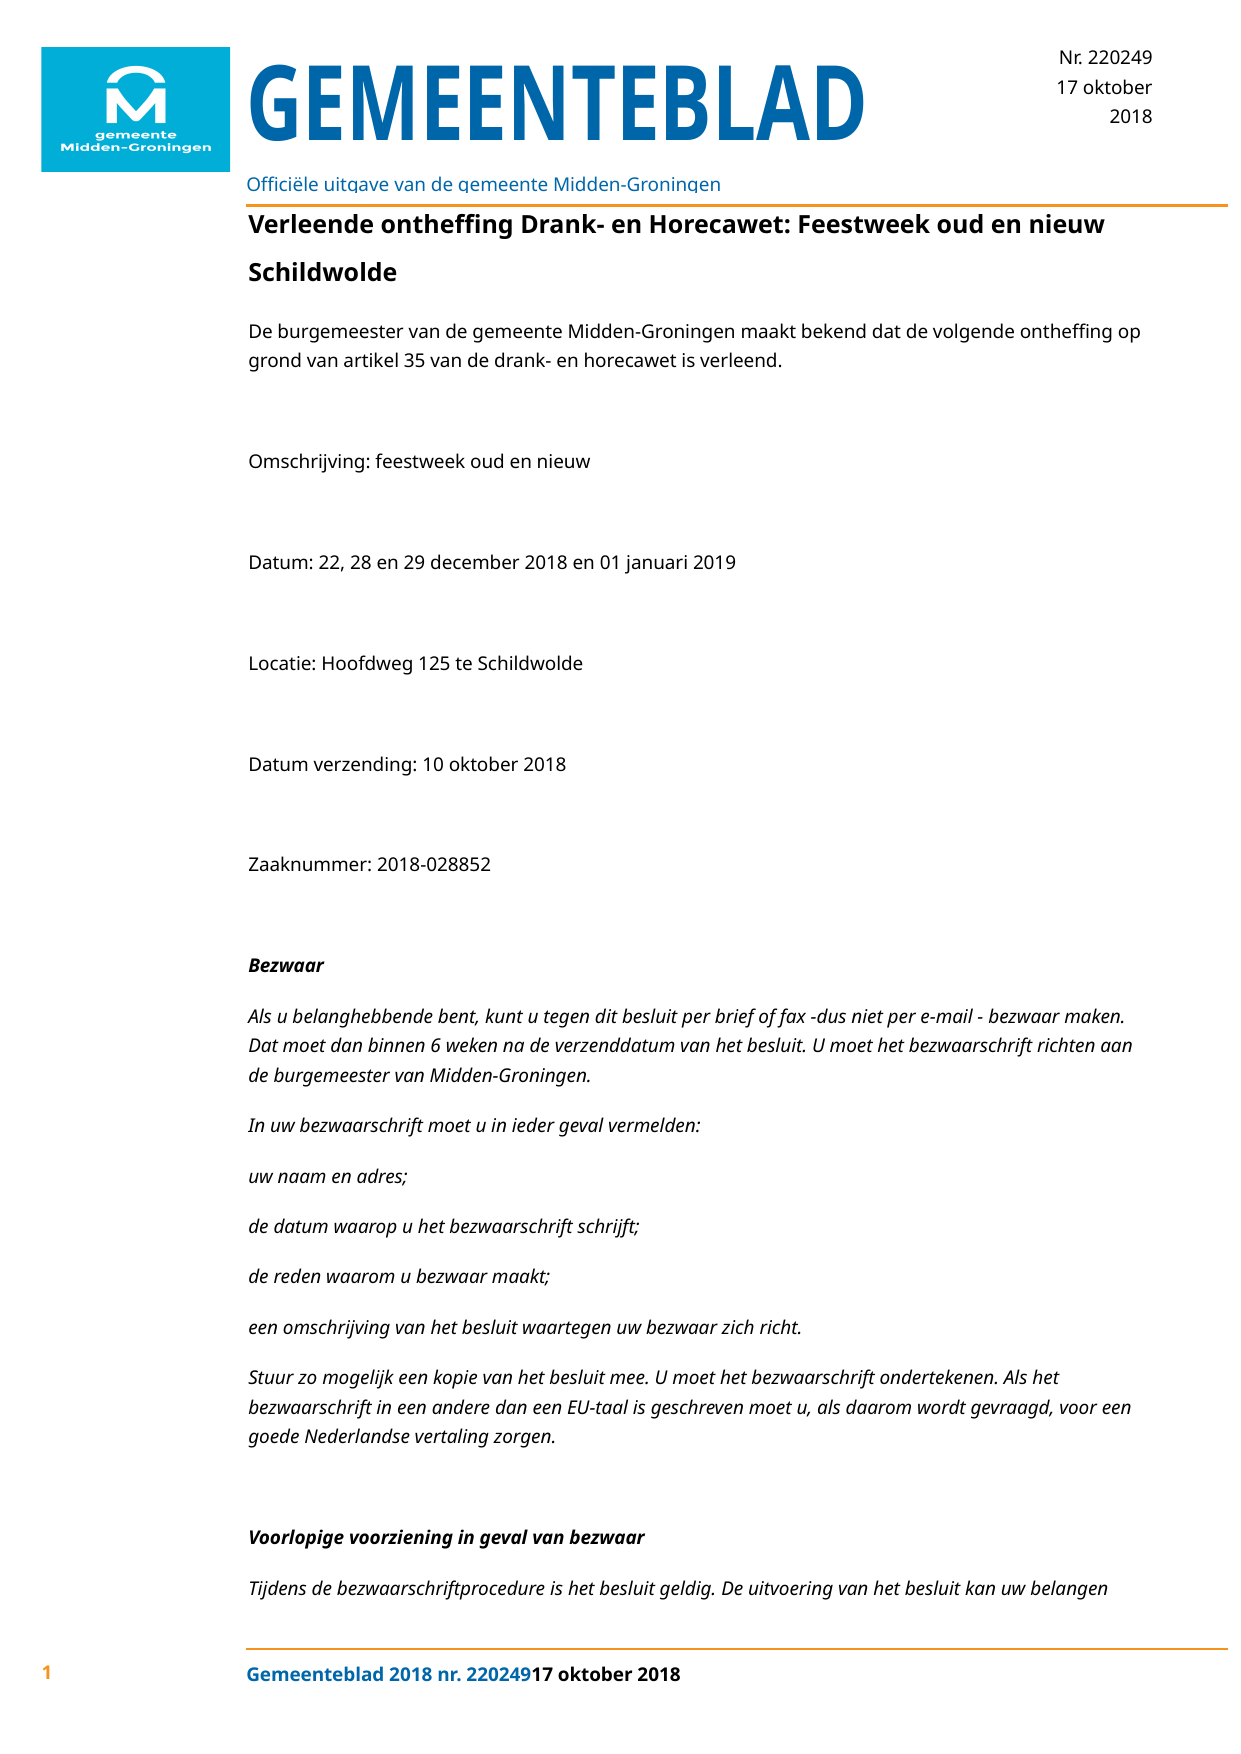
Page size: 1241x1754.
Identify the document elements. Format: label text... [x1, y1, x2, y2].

text Voorlopige voorziening in geval van bezwaar [248, 1524, 1152, 1550]
picture [184, 146, 190, 153]
text Datum verzending: 10 oktober 2018 [248, 751, 1152, 777]
text Verleende ontheffing Drank- en Horecawet: Feestweek oud en nieuw Schildwolde [248, 207, 1152, 288]
text In uw bezwaarschrift moet u in ieder geval vermelden: [248, 1112, 1152, 1138]
text Locatie: Hoofdweg 125 te Schildwolde [248, 650, 1152, 676]
text Omschrijving: feestweek oud en nieuw [248, 448, 1152, 474]
picture [107, 89, 165, 122]
text uw naam en adres; [248, 1163, 1152, 1189]
text De burgemeester van de gemeente Midden-Groningen maakt bekend dat de volgende ontheffing op grond van artikel 35 van de drank- en horecawet is verleend. [248, 318, 1152, 373]
text Bezwaar [248, 952, 1152, 978]
text Datum: 22, 28 en 29 december 2018 en 01 januari 2019 [248, 549, 1152, 575]
text een omschrijving van het besluit waartegen uw bezwaar zich richt. [248, 1314, 1152, 1340]
text Stuur zo mogelijk een kopie van het besluit mee. U moet het bezwaarschrift ondertekenen. Als het bezwaarschrift in een andere dan een EU-taal is geschreven moet u, als daarom wordt gevraagd, voor een goede Nederlandse vertaling zorgen. [248, 1364, 1152, 1449]
picture [108, 66, 164, 82]
text de reden waarom u bezwaar maakt; [248, 1264, 1152, 1289]
text Zaaknummer: 2018-028852 [248, 852, 1152, 877]
text Als u belanghebbende bent, kunt u tegen dit besluit per brief of fax -dus niet per e-mail - bezwaar maken. Dat moet dan binnen 6 weken na de verzenddatum van het besluit. U moet het bezwaarschrift richten aan de burgemeester van Midden-Groningen. [248, 1003, 1152, 1088]
text de datum waarop u het bezwaarschrift schrijft; [248, 1213, 1152, 1239]
text Tijdens de bezwaarschriftprocedure is het besluit geldig. De uitvoering van het besluit kan uw belangen [248, 1575, 1152, 1601]
